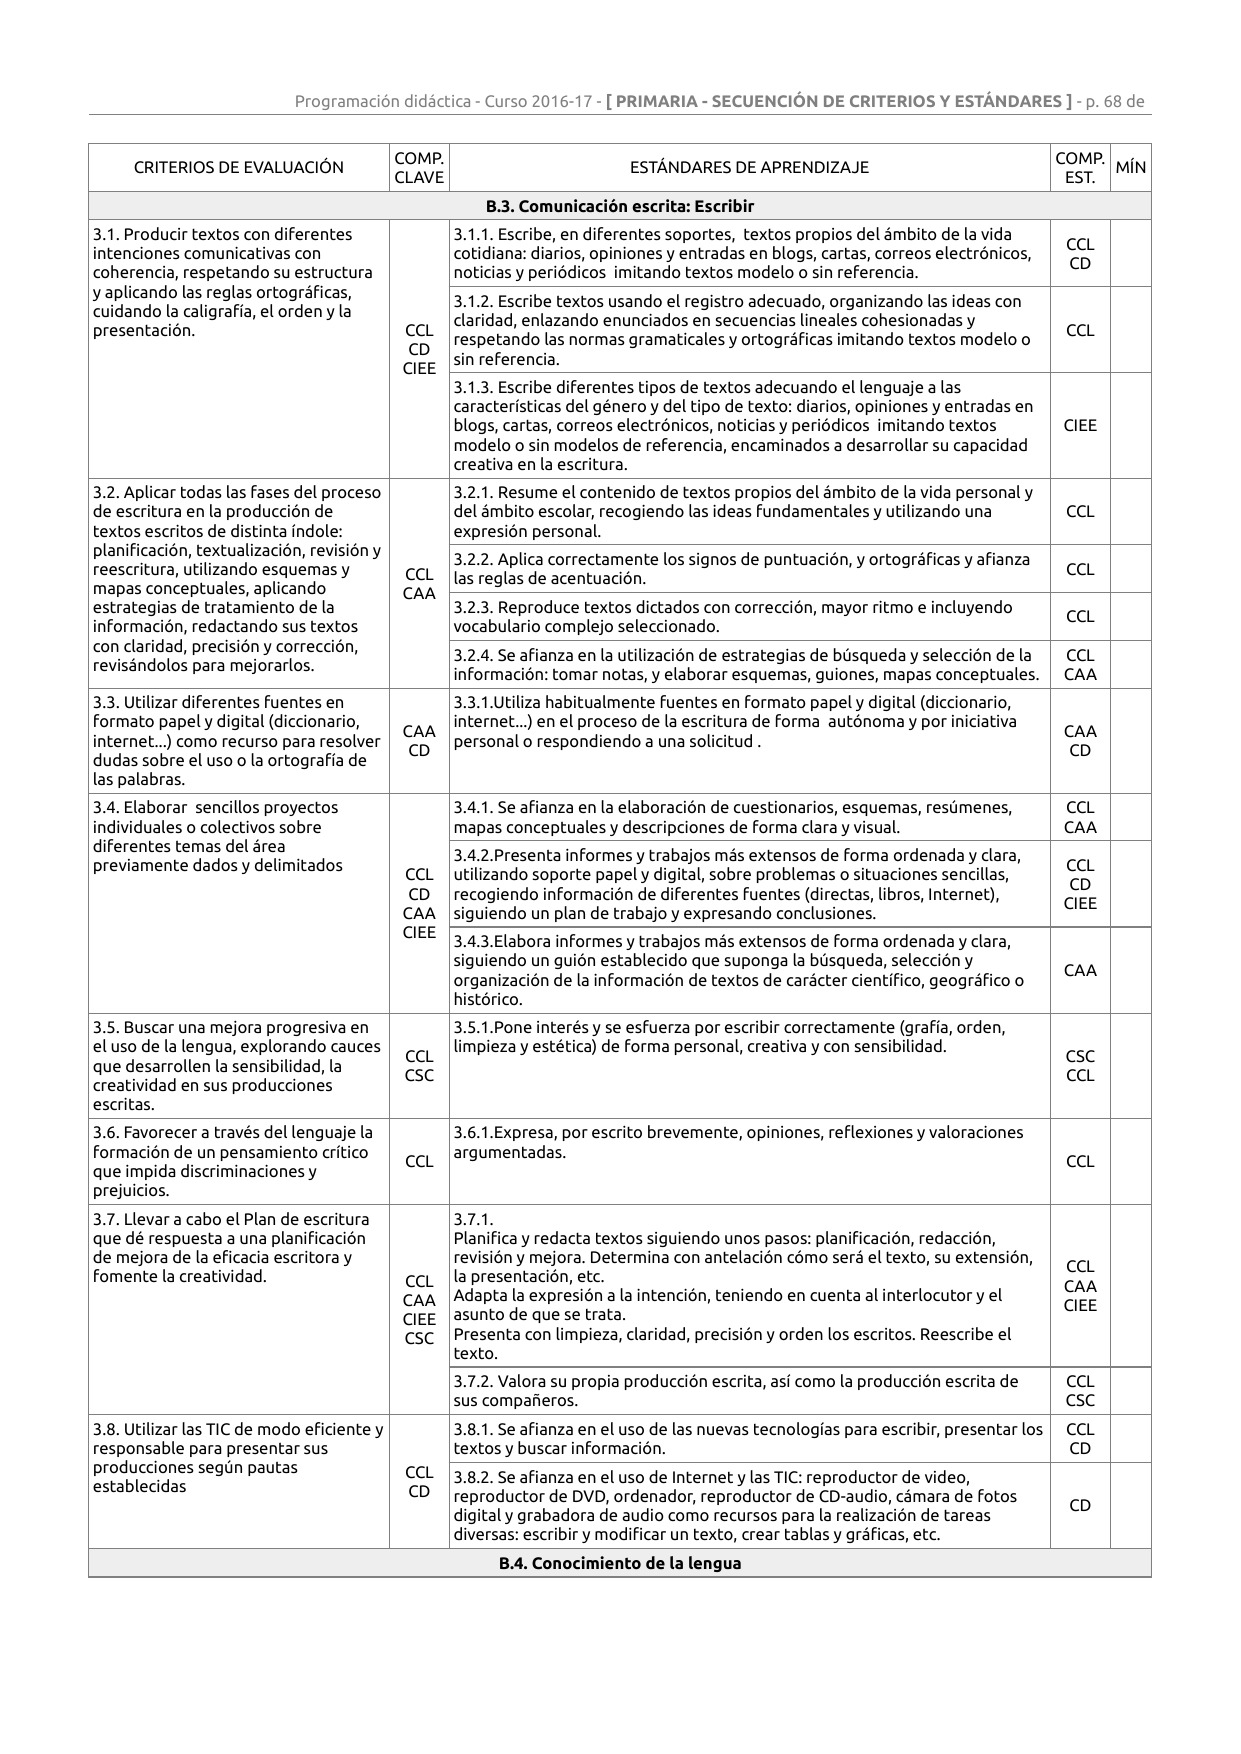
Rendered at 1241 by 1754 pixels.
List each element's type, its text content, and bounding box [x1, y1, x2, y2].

table_cell 3.4. Elaborar sencillos proyectos individuales o colectivos sobre diferentes temas del área previamente dados y delimitados [89, 794, 389, 1012]
table_cell 3.7.2. Valora su propia producción escrita, así como la producción escrita de sus compañeros. [450, 1368, 1050, 1414]
table_cell CCL CAA [1051, 641, 1110, 687]
table_cell [1111, 593, 1151, 640]
table_cell [1111, 794, 1151, 840]
table_cell CCL [1051, 287, 1110, 372]
table_header COMP. EST. [1051, 144, 1110, 191]
table_cell 3.5. Buscar una mejora progresiva en el uso de la lengua, explorando cauces que desarrollen la sensibilidad, la creatividad en sus producciones escritas. [89, 1014, 389, 1118]
table_cell CIEE [1051, 373, 1110, 477]
table_cell CCL [1051, 1119, 1110, 1204]
table_cell CCL CAA [390, 479, 449, 687]
table_cell CCL [390, 1119, 449, 1204]
table_header ESTÁNDARES DE APRENDIZAJE [450, 144, 1050, 191]
table_cell 3.5.1.Pone interés y se esfuerza por escribir correctamente (grafía, orden, limpieza y estética) de forma personal, creativa y con sensibilidad. [450, 1014, 1050, 1118]
table_cell 3.4.3.Elabora informes y trabajos más extensos de forma ordenada y clara, siguiendo un guión establecido que suponga la búsqueda, selección y organización de la información de textos de carácter científico, geográfico o histórico. [450, 928, 1050, 1012]
table_cell CCL CD CIEE [390, 220, 449, 477]
table_cell CCL CAA [1051, 794, 1110, 840]
table_cell [1111, 287, 1151, 372]
table_cell 3.8.2. Se afianza en el uso de Internet y las TIC: reproductor de video, reproductor de DVD, ordenador, reproductor de CD-audio, cámara de fotos digital y grabadora de audio como recursos para la realización de tareas diversas: escribir y modificar un texto, crear tablas y gráficas, etc. [450, 1463, 1050, 1548]
table_cell 3.3. Utilizar diferentes fuentes en formato papel y digital (diccionario, internet...) como recurso para resolver dudas sobre el uso o la ortografía de las palabras. [89, 689, 389, 793]
table_cell [1111, 841, 1151, 926]
table_cell 3.2.4. Se afianza en la utilización de estrategias de búsqueda y selección de la información: tomar notas, y elaborar esquemas, guiones, mapas conceptuales. [450, 641, 1050, 687]
table_cell CCL CAA CIEE [1051, 1205, 1110, 1366]
table_header CRITERIOS DE EVALUACIÓN [89, 144, 389, 191]
table_cell [1111, 545, 1151, 592]
table_cell CSC CCL [1051, 1014, 1110, 1118]
table_cell [1111, 1205, 1151, 1366]
table_cell CCL CD CAA CIEE [390, 794, 449, 1012]
table_cell 3.7.1. Planifica y redacta textos siguiendo unos pasos: planificación, redacción, revisión y mejora. Determina con antelación cómo será el texto, su extensión, la presentación, etc. Adapta la expresión a la intención, teniendo en cuenta al interlocutor y el asunto de que se trata. Presenta con limpieza, claridad, precisión y orden los escritos. Reescribe el texto. [450, 1205, 1050, 1366]
table_cell 3.2.2. Aplica correctamente los signos de puntuación, y ortográficas y afianza las reglas de acentuación. [450, 545, 1050, 592]
table_cell CAA CD [390, 689, 449, 793]
table_cell CCL [1051, 545, 1110, 592]
table_cell 3.1. Producir textos con diferentes intenciones comunicativas con coherencia, respetando su estructura y aplicando las reglas ortográficas, cuidando la caligrafía, el orden y la presentación. [89, 220, 389, 477]
table_cell 3.6.1.Expresa, por escrito brevemente, opiniones, reflexiones y valoraciones argumentadas. [450, 1119, 1050, 1204]
table_cell [1111, 1463, 1151, 1548]
table_cell 3.7. Llevar a cabo el Plan de escritura que dé respuesta a una planificación de mejora de la eficacia escritora y fomente la creatividad. [89, 1205, 389, 1414]
table_cell B.3. Comunicación escrita: Escribir [89, 192, 1151, 219]
table_header MÍN [1111, 144, 1151, 191]
table_cell 3.2. Aplicar todas las fases del proceso de escritura en la producción de textos escritos de distinta índole: planificación, textualización, revisión y reescritura, utilizando esquemas y mapas conceptuales, aplicando estrategias de tratamiento de la información, redactando sus textos con claridad, precisión y corrección, revisándolos para mejorarlos. [89, 479, 389, 687]
table_cell CCL CD [1051, 1415, 1110, 1462]
table_cell CCL CSC [390, 1014, 449, 1118]
table_cell CCL CD CIEE [1051, 841, 1110, 926]
table_cell 3.8.1. Se afianza en el uso de las nuevas tecnologías para escribir, presentar los textos y buscar información. [450, 1415, 1050, 1462]
table_cell 3.3.1.Utiliza habitualmente fuentes en formato papel y digital (diccionario, internet...) en el proceso de la escritura de forma autónoma y por iniciativa personal o respondiendo a una solicitud . [450, 689, 1050, 793]
table_cell 3.4.2.Presenta informes y trabajos más extensos de forma ordenada y clara, utilizando soporte papel y digital, sobre problemas o situaciones sencillas, recogiendo información de diferentes fuentes (directas, libros, Internet), siguiendo un plan de trabajo y expresando conclusiones. [450, 841, 1050, 926]
table_cell [1111, 689, 1151, 793]
table_cell CCL CD [1051, 220, 1110, 286]
table_cell [1111, 373, 1151, 477]
table_cell 3.1.3. Escribe diferentes tipos de textos adecuando el lenguaje a las características del género y del tipo de texto: diarios, opiniones y entradas en blogs, cartas, correos electrónicos, noticias y periódicos imitando textos modelo o sin modelos de referencia, encaminados a desarrollar su capacidad creativa en la escritura. [450, 373, 1050, 477]
table_cell [1111, 1014, 1151, 1118]
table_cell [1111, 479, 1151, 544]
table_cell CAA CD [1051, 689, 1110, 793]
table_cell CCL CD [390, 1415, 449, 1548]
table_cell [1111, 928, 1151, 1012]
table_cell CCL [1051, 479, 1110, 544]
table_cell 3.2.1. Resume el contenido de textos propios del ámbito de la vida personal y del ámbito escolar, recogiendo las ideas fundamentales y utilizando una expresión personal. [450, 479, 1050, 544]
table_cell [1111, 1119, 1151, 1204]
table_cell 3.4.1. Se afianza en la elaboración de cuestionarios, esquemas, resúmenes, mapas conceptuales y descripciones de forma clara y visual. [450, 794, 1050, 840]
table_cell 3.1.2. Escribe textos usando el registro adecuado, organizando las ideas con claridad, enlazando enunciados en secuencias lineales cohesionadas y respetando las normas gramaticales y ortográficas imitando textos modelo o sin referencia. [450, 287, 1050, 372]
table_cell 3.6. Favorecer a través del lenguaje la formación de un pensamiento crítico que impida discriminaciones y prejuicios. [89, 1119, 389, 1204]
table_cell 3.1.1. Escribe, en diferentes soportes, textos propios del ámbito de la vida cotidiana: diarios, opiniones y entradas en blogs, cartas, correos electrónicos, noticias y periódicos imitando textos modelo o sin referencia. [450, 220, 1050, 286]
table_cell CD [1051, 1463, 1110, 1548]
table_cell CCL CAA CIEE CSC [390, 1205, 449, 1414]
table_cell CAA [1051, 928, 1110, 1012]
table_header COMP. CLAVE [390, 144, 449, 191]
table_cell CCL [1051, 593, 1110, 640]
table_cell [1111, 1368, 1151, 1414]
table_cell [1111, 1415, 1151, 1462]
table_cell 3.2.3. Reproduce textos dictados con corrección, mayor ritmo e incluyendo vocabulario complejo seleccionado. [450, 593, 1050, 640]
table_cell B.4. Conocimiento de la lengua [89, 1549, 1151, 1576]
table_cell [1111, 641, 1151, 687]
table_cell 3.8. Utilizar las TIC de modo eficiente y responsable para presentar sus producciones según pautas establecidas [89, 1415, 389, 1548]
table_cell CCL CSC [1051, 1368, 1110, 1414]
table_cell [1111, 220, 1151, 286]
